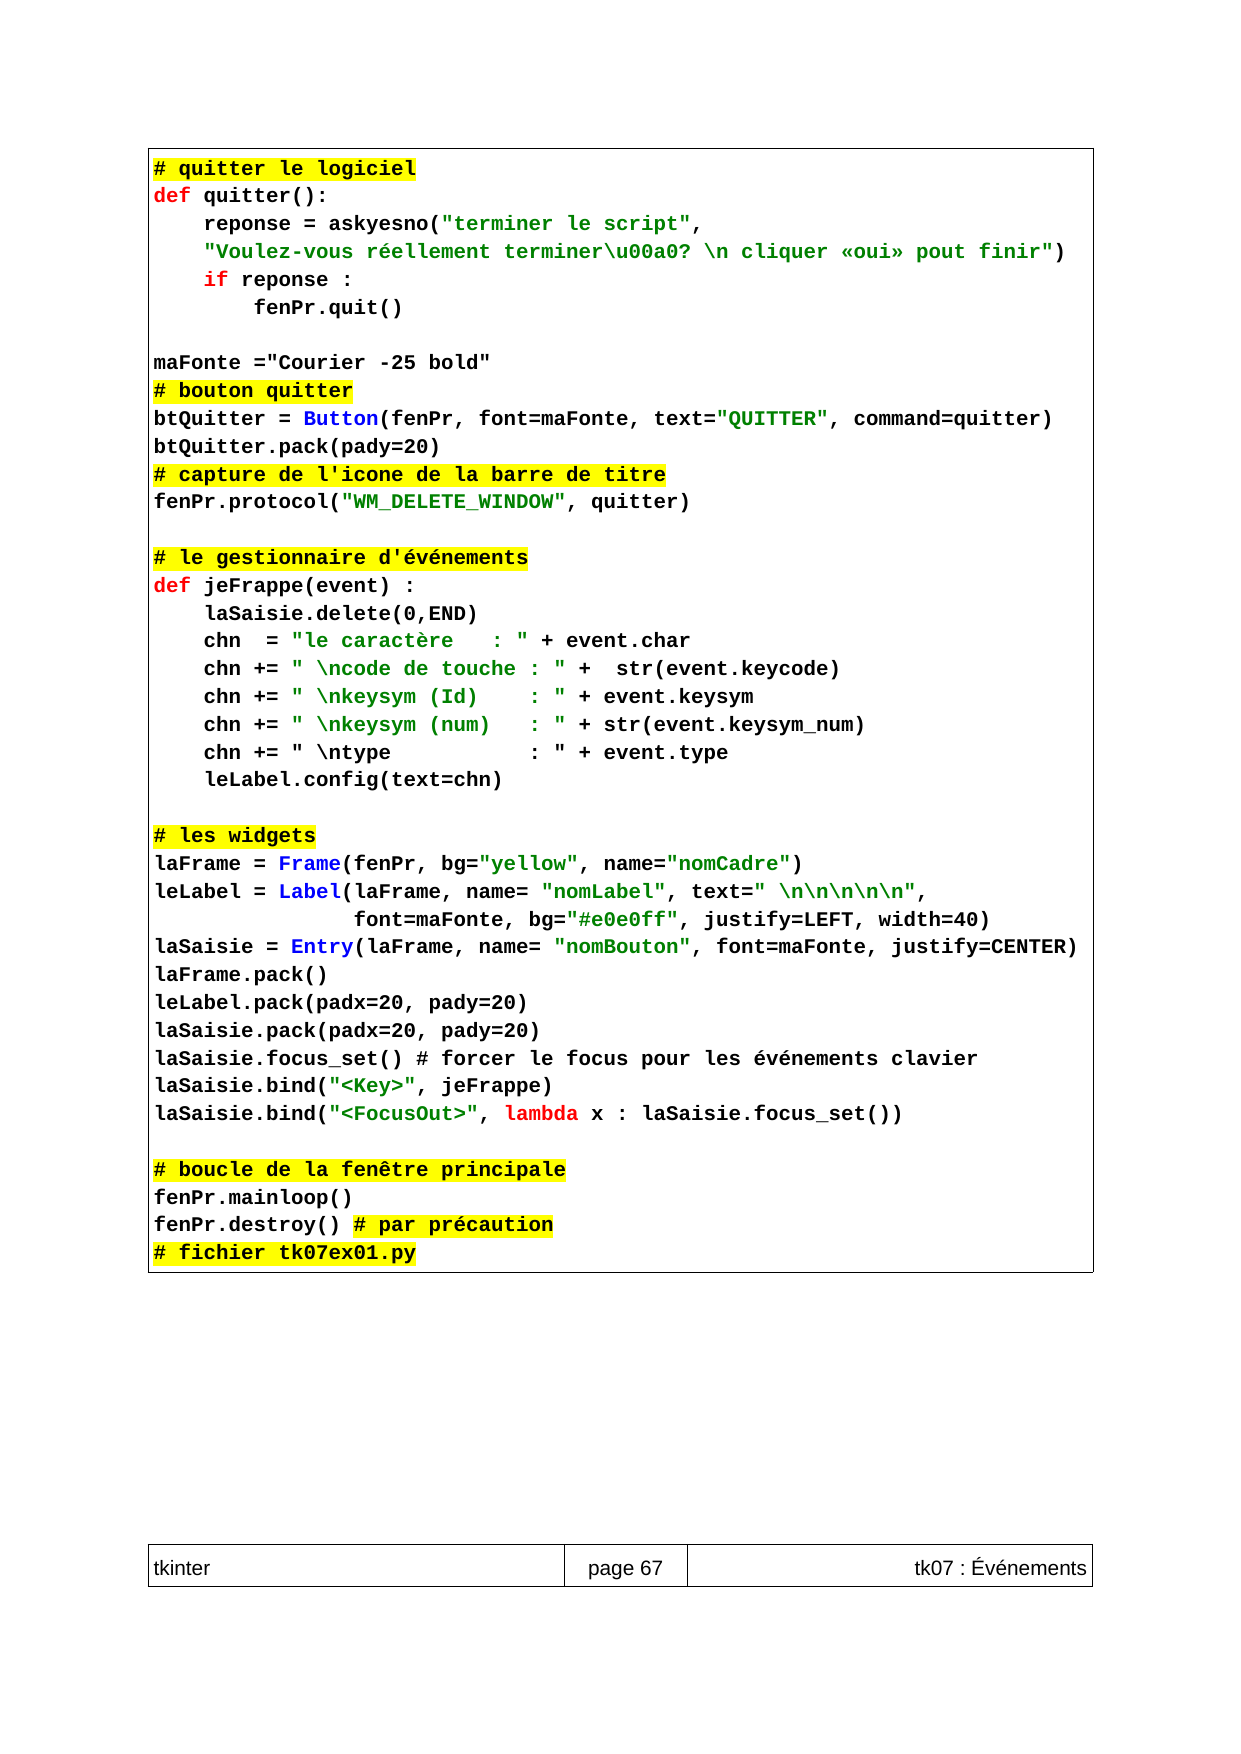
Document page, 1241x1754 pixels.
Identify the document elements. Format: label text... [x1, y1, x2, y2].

table_header # quitter le logiciel def quitter(): reponse = askyesno("terminer le script", "Voulez-vous réellement terminer\u00a0? \n cliquer «oui» pout finir") if reponse : fenPr.quit() maFonte ="Courier -25 bold" # bouton quitter btQuitter = Button(fenPr, font=maFonte, text="QUITTER", command=quitter) btQuitter.pack(pady=20) # capture de l'icone de la barre de titre fenPr.protocol("WM_DELETE_WINDOW", quitter) # le gestionnaire d'événements def jeFrappe(event) : laSaisie.delete(0,END) chn = "le caractère : " + event.char chn += " \ncode de touche : " + str(event.keycode) chn += " \nkeysym (Id) : " + event.keysym chn += " \nkeysym (num) : " + str(event.keysym_num) chn += " \ntype : " + event.type leLabel.config(text=chn) # les widgets laFrame = Frame(fenPr, bg="yellow", name="nomCadre") leLabel = Label(laFrame, name= "nomLabel", text=" \n\n\n\n\n", font=maFonte, bg="#e0e0ff", justify=LEFT, width=40) laSaisie = Entry(laFrame, name= "nomBouton", font=maFonte, justify=CENTER) laFrame.pack() leLabel.pack(padx=20, pady=20) laSaisie.pack(padx=20, pady=20) laSaisie.focus_set() # forcer le focus pour les événements clavier laSaisie.bind("<Key>", jeFrappe) laSaisie.bind("<FocusOut>", lambda x : laSaisie.focus_set()) # boucle de la fenêtre principale fenPr.mainloop() fenPr.destroy() # par précaution # fichier tk07ex01.py [149, 149, 1093, 1272]
